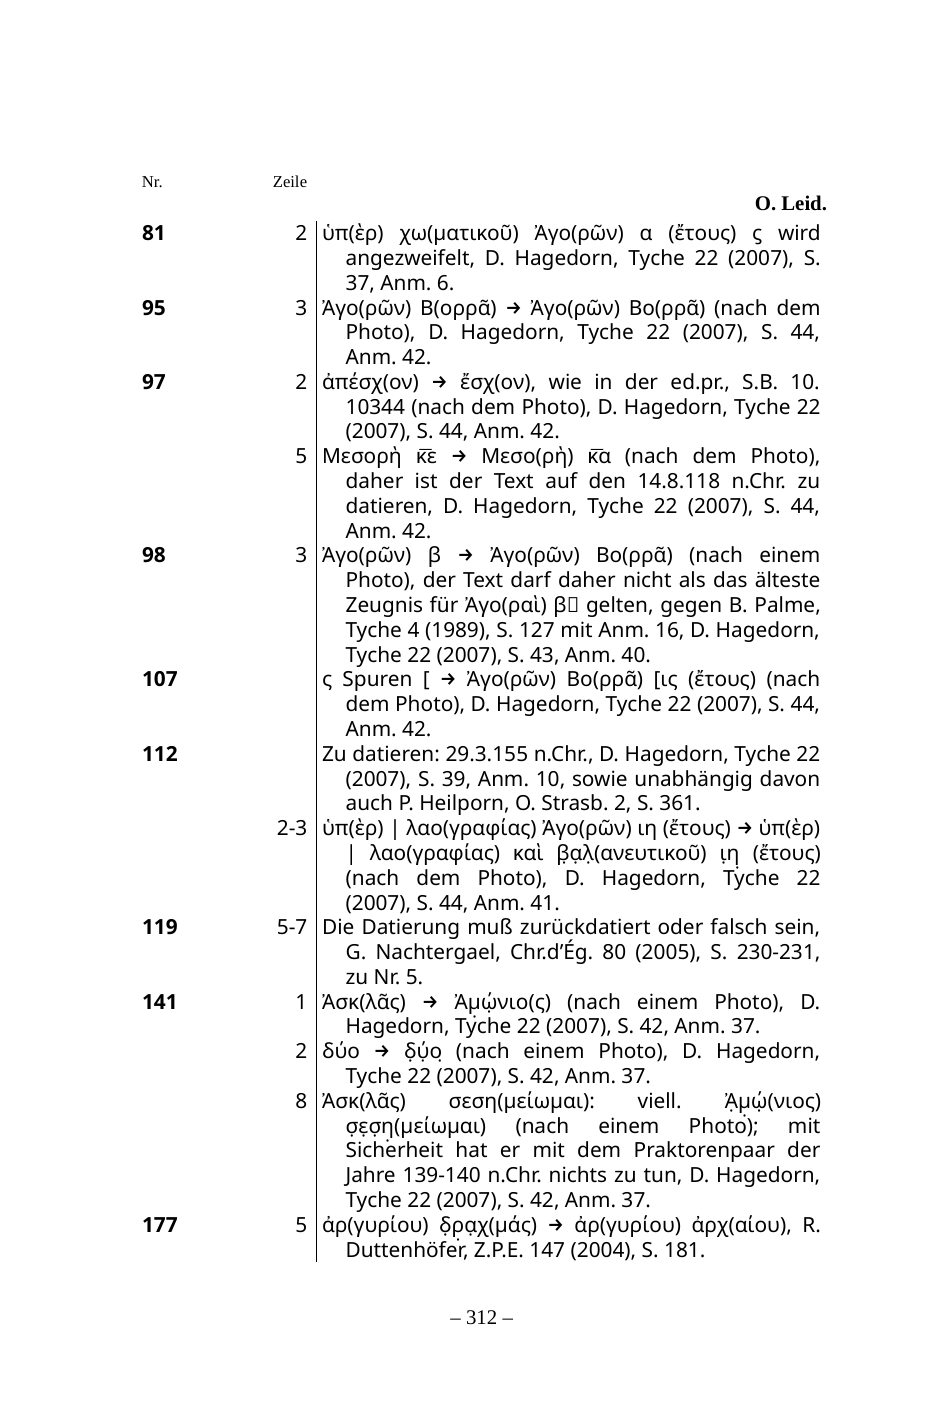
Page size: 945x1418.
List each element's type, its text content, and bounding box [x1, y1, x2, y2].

table_cell Ἀγο(ρῶν) Β(ορρᾶ) → Ἀγο(ρῶν) Βο(ρρᾶ) (nach dem Photo), D. Hagedorn, Tyche 22 (2007), S. 44, Anm. 42. [317, 295, 827, 369]
table_cell 95 [136, 295, 224, 369]
table_cell [136, 1089, 224, 1212]
table_header 81 [136, 221, 224, 295]
table_cell δύο → δ̣ύ̣ο̣ (nach einem Photo), D. Hagedorn, Tyche 22 (2007), S. 42, Anm. 37. [317, 1039, 827, 1088]
table_cell 1 [224, 989, 316, 1039]
table_cell Zu datieren: 29.3.155 n.Chr., D. Hagedorn, Tyche 22 (2007), S. 39, Anm. 10, sowie unabhängig davon auch P. Heilporn, O. Strasb. 2, S. 361. [317, 741, 827, 816]
table_cell Μεσορὴ κ͞ε → Μεσο(ρὴ) κ͞α (nach dem Photo), daher ist der Text auf den 14.8.118 n.Chr. zu datieren, D. Hagedorn, Tyche 22 (2007), S. 44, Anm. 42. [317, 444, 827, 543]
table_cell [136, 444, 224, 543]
table_cell ἀρ(γυρίου) δ̣ρ̣α̣χ(μάς) → ἀρ(γυρίου) ἀρχ(αίου), R. Duttenhöfer, Z.P.E. 147 (2004), S. 181. [317, 1213, 827, 1262]
table_cell Ἀγο(ρῶν) β → Ἀγο(ρῶν) Βο(ρρᾶ) (nach einem Photo), der Text darf daher nicht als das älteste Zeugnis für Ἀγο(ραὶ) β gelten, gegen B. Palme, Tyche 4 (1989), S. 127 mit Anm. 16, D. Hagedorn, Tyche 22 (2007), S. 43, Anm. 40. [317, 543, 827, 667]
table_cell 107 [136, 667, 224, 741]
table_cell ὑπ(ὲρ) | λαο(γραφίας) Ἀγο(ρῶν) ιη (ἔτους) → ὑπ(ὲρ) | λαο(γραφίας) καὶ β̣α̣λ̣(ανευτικοῦ) ι̣η̣ (ἔτους) (nach dem Photo), D. Hagedorn, Tyche 22 (2007), S. 44, Anm. 41. [317, 816, 827, 915]
table_header ὑπ(ὲρ) χω(ματικοῦ) Ἀγο(ρῶν) α (ἔτους) ϛ wird angezweifelt, D. Hagedorn, Tyche 22 (2007), S. 37, Anm. 6. [317, 221, 827, 295]
table_cell 112 [136, 741, 316, 816]
table_cell 8 [224, 1089, 316, 1212]
table_cell [224, 667, 316, 741]
table_cell 2 [224, 370, 316, 444]
table_cell Ἀσκ(λᾶς) σεση(μείωμαι): viell. Ἀ̣μ̣ώ̣(νιος) σ̣ε̣σ̣η̣(μείωμαι) (nach einem Photo); mit Sicherheit hat er mit dem Praktorenpaar der Jahre 139-140 n.Chr. nichts zu tun, D. Hagedorn, Tyche 22 (2007), S. 42, Anm. 37. [317, 1089, 827, 1212]
table_cell 98 [136, 543, 224, 667]
table_cell 3 [224, 543, 316, 667]
table_header 2 [224, 221, 316, 295]
table_cell 5-7 [224, 915, 316, 989]
table_cell [136, 1039, 224, 1088]
table_cell [136, 816, 224, 915]
table_cell 5 [224, 444, 316, 543]
table_cell Ἀσκ(λᾶς) → Ἀμ̣ώ̣νιο(ς) (nach einem Photo), D. Hagedorn, Tyche 22 (2007), S. 42, Anm. 37. [317, 989, 827, 1039]
table_cell 2-3 [224, 816, 316, 915]
table_cell 141 [136, 989, 224, 1039]
table_cell ἀπέσχ(ον) → ἔσχ(ον), wie in der ed.pr., S.B. 10. 10344 (nach dem Photo), D. Hagedorn, Tyche 22 (2007), S. 44, Anm. 42. [317, 370, 827, 444]
table_cell 5 [224, 1213, 316, 1262]
table_cell 97 [136, 370, 224, 444]
table_cell 3 [224, 295, 316, 369]
table_cell 177 [136, 1213, 224, 1262]
subtitle O. Leid. [136, 191, 827, 215]
table_cell 2 [224, 1039, 316, 1088]
table_cell 119 [136, 915, 224, 989]
table_cell Die Datierung muß zurückdatiert oder falsch sein, G. Nachtergael, Chr.d’Ég. 80 (2005), S. 230-231, zu Nr. 5. [317, 915, 827, 989]
table_cell ς Spuren [ → Ἀγο(ρῶν) Βο(ρρᾶ) [ις (ἔτους) (nach dem Photo), D. Hagedorn, Tyche 22 (2007), S. 44, Anm. 42. [317, 667, 827, 741]
